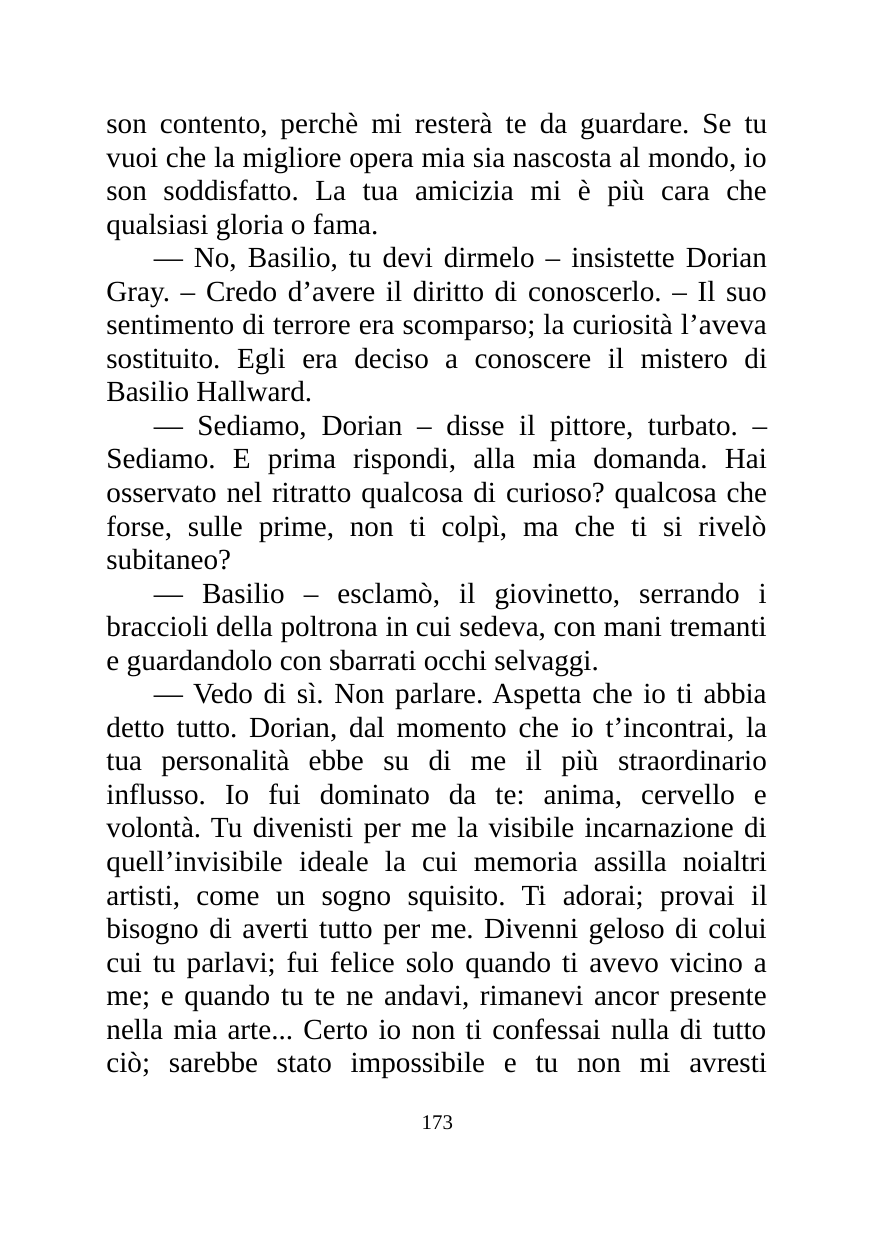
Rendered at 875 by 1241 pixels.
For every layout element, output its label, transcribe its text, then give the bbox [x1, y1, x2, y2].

text — Basilio – esclamò, il giovinetto, serrando i braccioli della poltrona in cui sedeva, con mani tremanti e guardandolo con sbarrati occhi selvaggi. [106, 576, 768, 676]
text — No, Basilio, tu devi dirmelo – insistette Dorian Gray. – Credo d’avere il diritto di conoscerlo. – Il suo sentimento di terrore era scomparso; la curiosità l’aveva sostituito. Egli era deciso a conoscere il mistero di Basilio Hallward. [106, 240, 768, 408]
text son contento, perchè mi resterà te da guardare. Se tu vuoi che la migliore opera mia sia nascosta al mondo, io son soddisfatto. La tua amicizia mi è più cara che qualsiasi gloria o fama. [106, 106, 768, 240]
text — Sediamo, Dorian – disse il pittore, turbato. – Sediamo. E prima rispondi, alla mia domanda. Hai osservato nel ritratto qualcosa di curioso? qualcosa che forse, sulle prime, non ti colpì, ma che ti si rivelò subitaneo? [106, 408, 768, 576]
text — Vedo di sì. Non parlare. Aspetta che io ti abbia detto tutto. Dorian, dal momento che io t’incontrai, la tua personalità ebbe su di me il più straordinario influsso. Io fui dominato da te: anima, cervello e volontà. Tu divenisti per me la visibile incarnazione di quell’invisibile ideale la cui memoria assilla noialtri artisti, come un sogno squisito. Ti adorai; provai il bisogno di averti tutto per me. Divenni geloso di colui cui tu parlavi; fui felice solo quando ti avevo vicino a me; e quando tu te ne andavi, rimanevi ancor presente nella mia arte... Certo io non ti confessai nulla di tutto ciò; sarebbe stato impossibile e tu non mi avresti [106, 676, 768, 1079]
